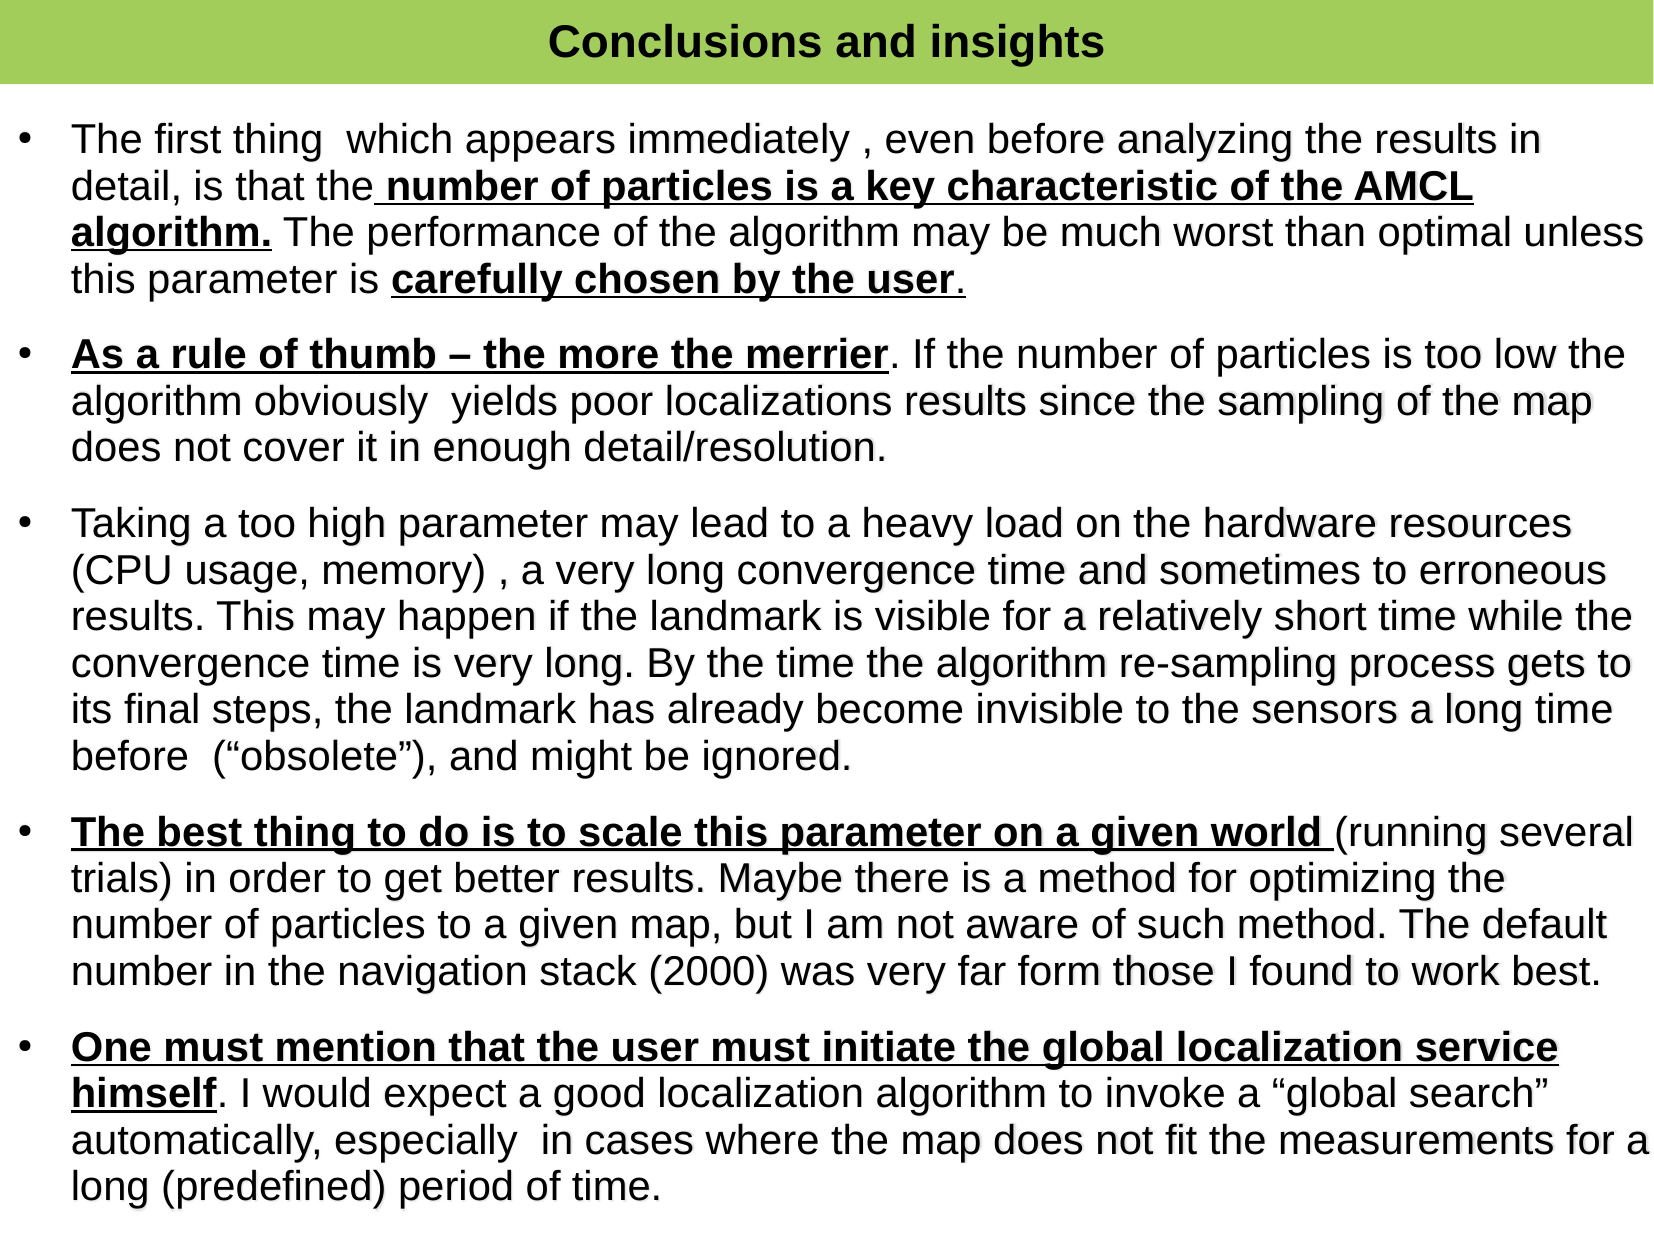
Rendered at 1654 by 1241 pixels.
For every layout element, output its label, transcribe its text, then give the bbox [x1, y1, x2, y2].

list The first thing which appears immediately , even before analyzing the results in detail, is that the number of particles is a key characteristic of the AMCL algorithm. The performance of the algorithm may be much worst than optimal unless this parameter is carefully chosen by the user. As a rule of thumb – the more the merrier. If the number of particles is too low the algorithm obviously yields poor localizations results since the sampling of the map does not cover it in enough detail/resolution. Taking a too high parameter may lead to a heavy load on the hardware resources (CPU usage, memory) , a very long convergence time and sometimes to erroneous results. This may happen if the landmark is visible for a relatively short time while the convergence time is very long. By the time the algorithm re-sampling process gets to its final steps, the landmark has already become invisible to the sensors a long time before (“obsolete”), and might be ignored. The best thing to do is to scale this parameter on a given world (running several trials) in order to get better results. Maybe there is a method for optimizing the number of particles to a given map, but I am not aware of such method. The default number in the navigation stack (2000) was very far form those I found to work best. One must mention that the user must initiate the global localization service himself. I would expect a good localization algorithm to invoke a “global search” automatically, especially in cases where the map does not fit the measurements for a long (predefined) period of time. [0, 115, 1654, 1241]
title Conclusions and insights [0, 0, 1654, 85]
